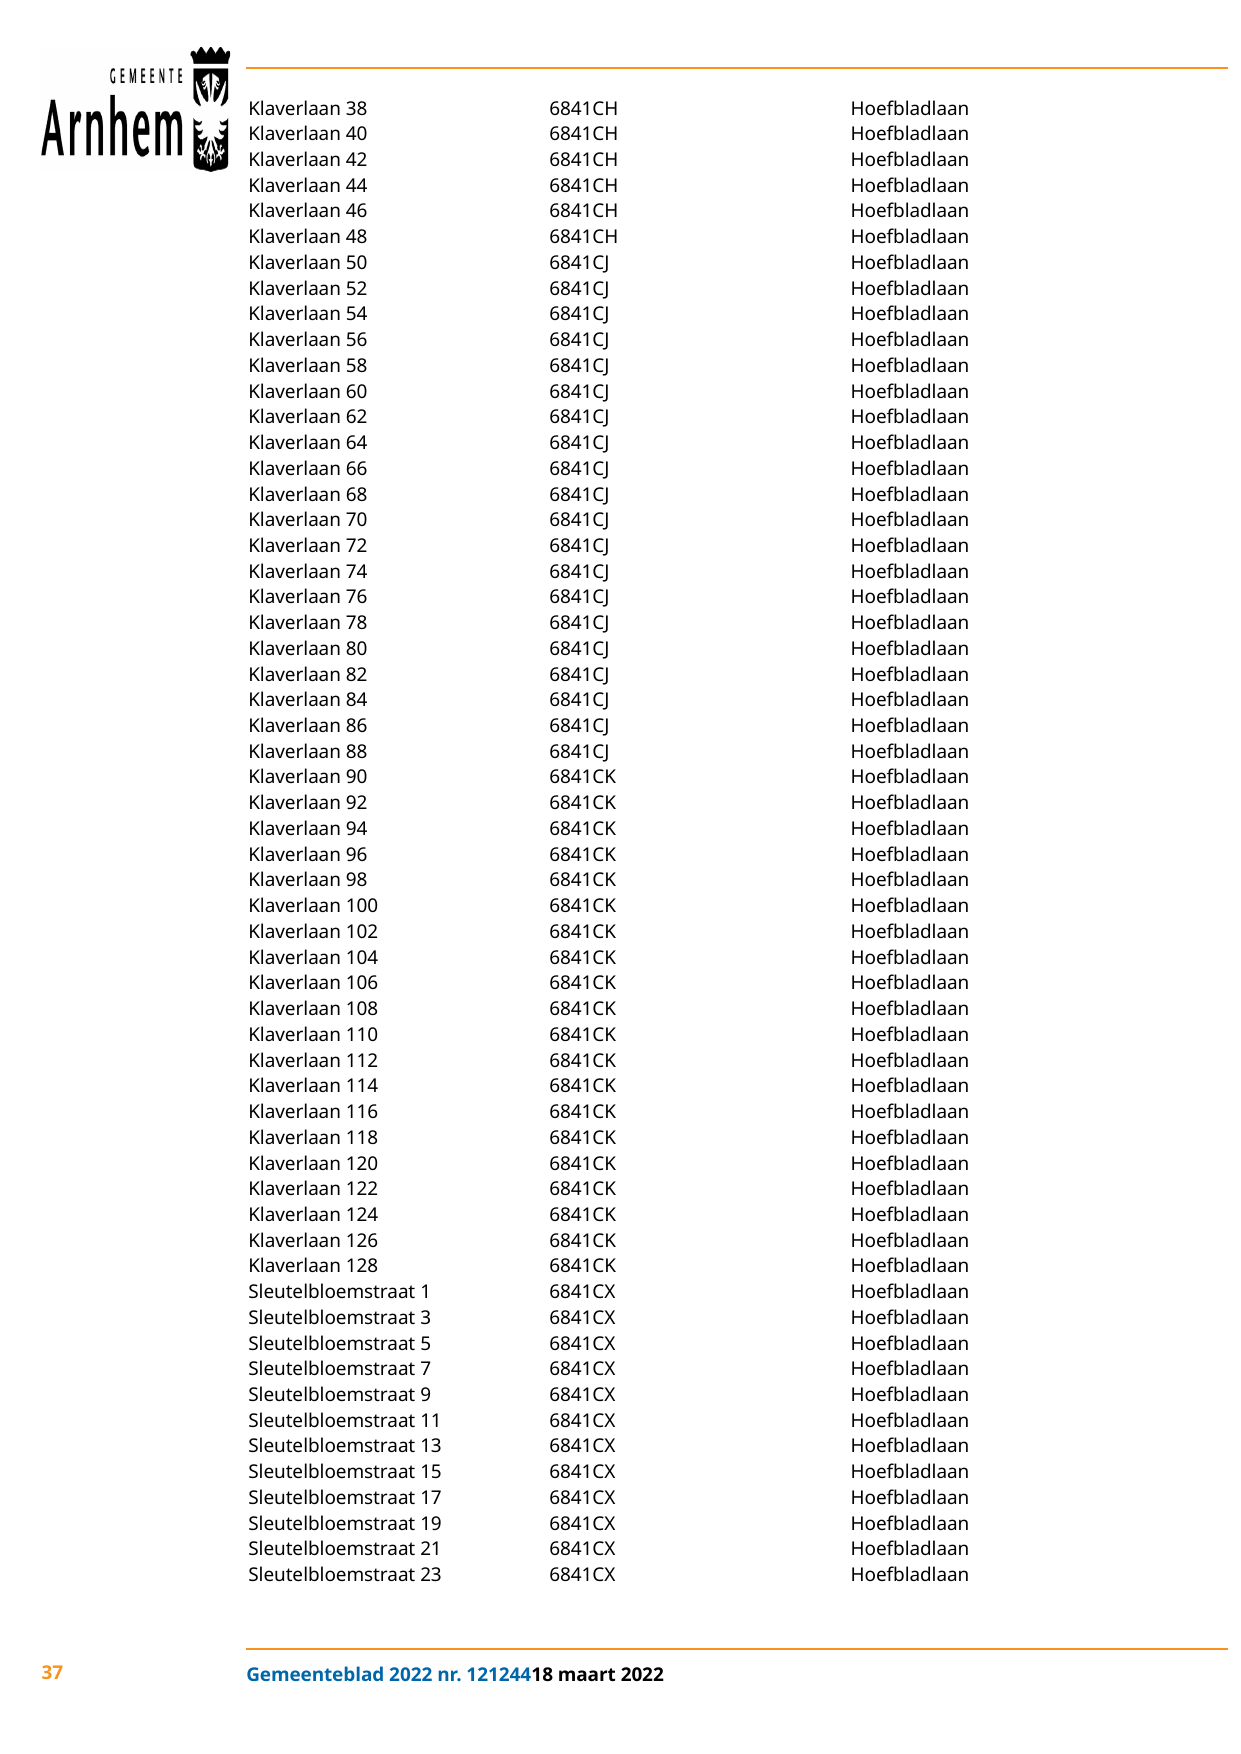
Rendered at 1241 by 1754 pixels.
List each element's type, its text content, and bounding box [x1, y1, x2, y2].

table_cell Klaverlaan 128 [248, 1253, 549, 1278]
table_cell Klaverlaan 56 [248, 326, 549, 352]
table_cell 6841CH [549, 172, 850, 198]
table_cell Hoefbladlaan [850, 146, 1152, 172]
table_cell Sleutelbloemstraat 3 [248, 1304, 549, 1330]
table_cell Hoefbladlaan [850, 1278, 1152, 1304]
table_cell Klaverlaan 46 [248, 198, 549, 223]
table_cell Klaverlaan 126 [248, 1227, 549, 1253]
table_cell 6841CJ [549, 455, 850, 481]
table_cell 6841CK [549, 1253, 850, 1278]
table_cell Hoefbladlaan [850, 1073, 1152, 1098]
table_cell 6841CK [549, 867, 850, 892]
table_cell Sleutelbloemstraat 9 [248, 1381, 549, 1407]
table_cell Klaverlaan 86 [248, 712, 549, 738]
table_cell Klaverlaan 70 [248, 506, 549, 532]
table_cell 6841CJ [549, 712, 850, 738]
table_cell Klaverlaan 76 [248, 584, 549, 609]
table_cell 6841CK [549, 1124, 850, 1150]
table_cell 6841CK [549, 893, 850, 918]
table_cell 6841CX [549, 1278, 850, 1304]
table_cell Klaverlaan 102 [248, 918, 549, 944]
table_cell Hoefbladlaan [850, 1561, 1152, 1587]
table_cell 6841CK [549, 1098, 850, 1124]
table_cell Klaverlaan 38 [248, 95, 549, 121]
table_cell Klaverlaan 96 [248, 841, 549, 867]
table_cell Hoefbladlaan [850, 224, 1152, 249]
table_cell Klaverlaan 104 [248, 944, 549, 969]
table_cell Sleutelbloemstraat 23 [248, 1561, 549, 1587]
table_cell 6841CK [549, 841, 850, 867]
table_cell Klaverlaan 118 [248, 1124, 549, 1150]
table_cell Klaverlaan 64 [248, 429, 549, 455]
table_cell 6841CJ [549, 326, 850, 352]
table_cell Sleutelbloemstraat 11 [248, 1407, 549, 1433]
table_cell 6841CJ [549, 532, 850, 558]
table_cell Klaverlaan 94 [248, 815, 549, 841]
table_cell Hoefbladlaan [850, 95, 1152, 121]
table_cell Hoefbladlaan [850, 1124, 1152, 1150]
table_cell 6841CX [549, 1510, 850, 1536]
table_cell Hoefbladlaan [850, 1253, 1152, 1278]
table_cell 6841CJ [549, 301, 850, 326]
table_cell 6841CK [549, 970, 850, 995]
table_cell Hoefbladlaan [850, 1407, 1152, 1433]
table_cell 6841CH [549, 146, 850, 172]
table_cell 6841CH [549, 224, 850, 249]
table_cell Klaverlaan 40 [248, 121, 549, 146]
table_cell Klaverlaan 72 [248, 532, 549, 558]
table_cell Klaverlaan 52 [248, 275, 549, 301]
table_cell Klaverlaan 124 [248, 1201, 549, 1227]
table_cell Hoefbladlaan [850, 1304, 1152, 1330]
table_cell Klaverlaan 42 [248, 146, 549, 172]
table_cell Klaverlaan 80 [248, 635, 549, 661]
table_cell 6841CJ [549, 275, 850, 301]
table_cell Hoefbladlaan [850, 326, 1152, 352]
table_cell Hoefbladlaan [850, 1098, 1152, 1124]
table_cell Klaverlaan 112 [248, 1047, 549, 1072]
table_cell 6841CJ [549, 738, 850, 764]
table_cell Sleutelbloemstraat 7 [248, 1356, 549, 1381]
table_cell Hoefbladlaan [850, 764, 1152, 789]
table_cell Klaverlaan 114 [248, 1073, 549, 1098]
table_cell Sleutelbloemstraat 21 [248, 1536, 549, 1561]
table_cell Hoefbladlaan [850, 352, 1152, 378]
table_cell 6841CK [549, 918, 850, 944]
table_cell Hoefbladlaan [850, 893, 1152, 918]
table_cell Hoefbladlaan [850, 1227, 1152, 1253]
table_cell Hoefbladlaan [850, 738, 1152, 764]
table_cell Klaverlaan 44 [248, 172, 549, 198]
table_cell Hoefbladlaan [850, 532, 1152, 558]
table_cell Klaverlaan 88 [248, 738, 549, 764]
table_cell Hoefbladlaan [850, 249, 1152, 275]
table_cell Hoefbladlaan [850, 121, 1152, 146]
table_cell Klaverlaan 106 [248, 970, 549, 995]
table_cell 6841CX [549, 1561, 850, 1587]
table_cell Hoefbladlaan [850, 1047, 1152, 1072]
table_cell 6841CK [549, 1175, 850, 1201]
table_cell Klaverlaan 110 [248, 1021, 549, 1047]
table_cell 6841CJ [549, 249, 850, 275]
table_cell Hoefbladlaan [850, 1356, 1152, 1381]
table_cell Hoefbladlaan [850, 918, 1152, 944]
table_cell 6841CH [549, 121, 850, 146]
table_cell 6841CJ [549, 404, 850, 429]
table_cell Hoefbladlaan [850, 635, 1152, 661]
table_cell 6841CK [549, 1227, 850, 1253]
table_cell Sleutelbloemstraat 17 [248, 1484, 549, 1510]
table_cell 6841CX [549, 1459, 850, 1484]
table_cell Hoefbladlaan [850, 404, 1152, 429]
picture [41, 47, 231, 172]
table_cell Hoefbladlaan [850, 1330, 1152, 1356]
table_cell Hoefbladlaan [850, 1484, 1152, 1510]
table_cell Hoefbladlaan [850, 712, 1152, 738]
table_cell Hoefbladlaan [850, 506, 1152, 532]
table_cell Hoefbladlaan [850, 584, 1152, 609]
table_cell 6841CX [549, 1536, 850, 1561]
table_cell 6841CK [549, 995, 850, 1021]
table_cell Sleutelbloemstraat 1 [248, 1278, 549, 1304]
table_cell Klaverlaan 92 [248, 790, 549, 815]
table_cell 6841CJ [549, 481, 850, 506]
table_cell Klaverlaan 66 [248, 455, 549, 481]
table_cell 6841CX [549, 1330, 850, 1356]
table_cell 6841CH [549, 198, 850, 223]
table_cell Hoefbladlaan [850, 172, 1152, 198]
table_cell Hoefbladlaan [850, 1021, 1152, 1047]
table_cell Klaverlaan 60 [248, 378, 549, 403]
table_cell 6841CH [549, 95, 850, 121]
table_cell 6841CJ [549, 378, 850, 403]
table_cell Hoefbladlaan [850, 995, 1152, 1021]
table_cell Hoefbladlaan [850, 198, 1152, 223]
table_cell Hoefbladlaan [850, 455, 1152, 481]
table_cell Sleutelbloemstraat 15 [248, 1459, 549, 1484]
table_cell Klaverlaan 122 [248, 1175, 549, 1201]
table_cell Klaverlaan 108 [248, 995, 549, 1021]
table_cell Klaverlaan 48 [248, 224, 549, 249]
table_cell Hoefbladlaan [850, 609, 1152, 635]
table_cell Hoefbladlaan [850, 687, 1152, 712]
table_cell 6841CJ [549, 635, 850, 661]
table_cell Klaverlaan 58 [248, 352, 549, 378]
table_cell Klaverlaan 78 [248, 609, 549, 635]
table_cell Hoefbladlaan [850, 970, 1152, 995]
table_cell 6841CK [549, 944, 850, 969]
table_cell Klaverlaan 50 [248, 249, 549, 275]
table_cell 6841CJ [549, 609, 850, 635]
table_cell Hoefbladlaan [850, 301, 1152, 326]
table_cell Hoefbladlaan [850, 429, 1152, 455]
table_cell Hoefbladlaan [850, 1433, 1152, 1458]
table_cell Hoefbladlaan [850, 1201, 1152, 1227]
table_cell 6841CK [549, 1021, 850, 1047]
table_cell Hoefbladlaan [850, 1510, 1152, 1536]
table_cell 6841CK [549, 790, 850, 815]
table_cell Klaverlaan 68 [248, 481, 549, 506]
table_cell 6841CJ [549, 584, 850, 609]
table_cell 6841CX [549, 1356, 850, 1381]
table_cell Hoefbladlaan [850, 815, 1152, 841]
table_cell 6841CK [549, 1047, 850, 1072]
table_cell Hoefbladlaan [850, 1175, 1152, 1201]
table_cell Klaverlaan 90 [248, 764, 549, 789]
table_cell 6841CX [549, 1484, 850, 1510]
table_cell Klaverlaan 120 [248, 1150, 549, 1175]
table_cell Hoefbladlaan [850, 1381, 1152, 1407]
table_cell Hoefbladlaan [850, 1459, 1152, 1484]
table_cell Klaverlaan 116 [248, 1098, 549, 1124]
table_cell Hoefbladlaan [850, 944, 1152, 969]
table_cell Klaverlaan 82 [248, 661, 549, 687]
table_cell 6841CK [549, 764, 850, 789]
table_cell 6841CK [549, 1201, 850, 1227]
table_cell 6841CJ [549, 506, 850, 532]
table_cell 6841CJ [549, 352, 850, 378]
table_cell 6841CJ [549, 558, 850, 584]
table_cell Hoefbladlaan [850, 1150, 1152, 1175]
table_cell 6841CJ [549, 661, 850, 687]
table_cell Klaverlaan 100 [248, 893, 549, 918]
table_cell 6841CX [549, 1433, 850, 1458]
table_cell Hoefbladlaan [850, 867, 1152, 892]
table_cell Hoefbladlaan [850, 661, 1152, 687]
table_cell Hoefbladlaan [850, 790, 1152, 815]
table_cell Klaverlaan 62 [248, 404, 549, 429]
table_cell Sleutelbloemstraat 19 [248, 1510, 549, 1536]
table_cell Hoefbladlaan [850, 1536, 1152, 1561]
table_cell 6841CJ [549, 687, 850, 712]
table_cell 6841CK [549, 815, 850, 841]
table_cell Klaverlaan 84 [248, 687, 549, 712]
table_cell 6841CX [549, 1381, 850, 1407]
table_cell Hoefbladlaan [850, 378, 1152, 403]
table_cell 6841CJ [549, 429, 850, 455]
table_cell Hoefbladlaan [850, 481, 1152, 506]
table_cell 6841CK [549, 1150, 850, 1175]
table_cell Hoefbladlaan [850, 841, 1152, 867]
table_cell Hoefbladlaan [850, 275, 1152, 301]
table_cell 6841CX [549, 1407, 850, 1433]
table_cell Klaverlaan 54 [248, 301, 549, 326]
table_cell Hoefbladlaan [850, 558, 1152, 584]
table_cell Sleutelbloemstraat 13 [248, 1433, 549, 1458]
table_cell Klaverlaan 98 [248, 867, 549, 892]
table_cell 6841CX [549, 1304, 850, 1330]
table_cell 6841CK [549, 1073, 850, 1098]
table_cell Klaverlaan 74 [248, 558, 549, 584]
table_cell Sleutelbloemstraat 5 [248, 1330, 549, 1356]
